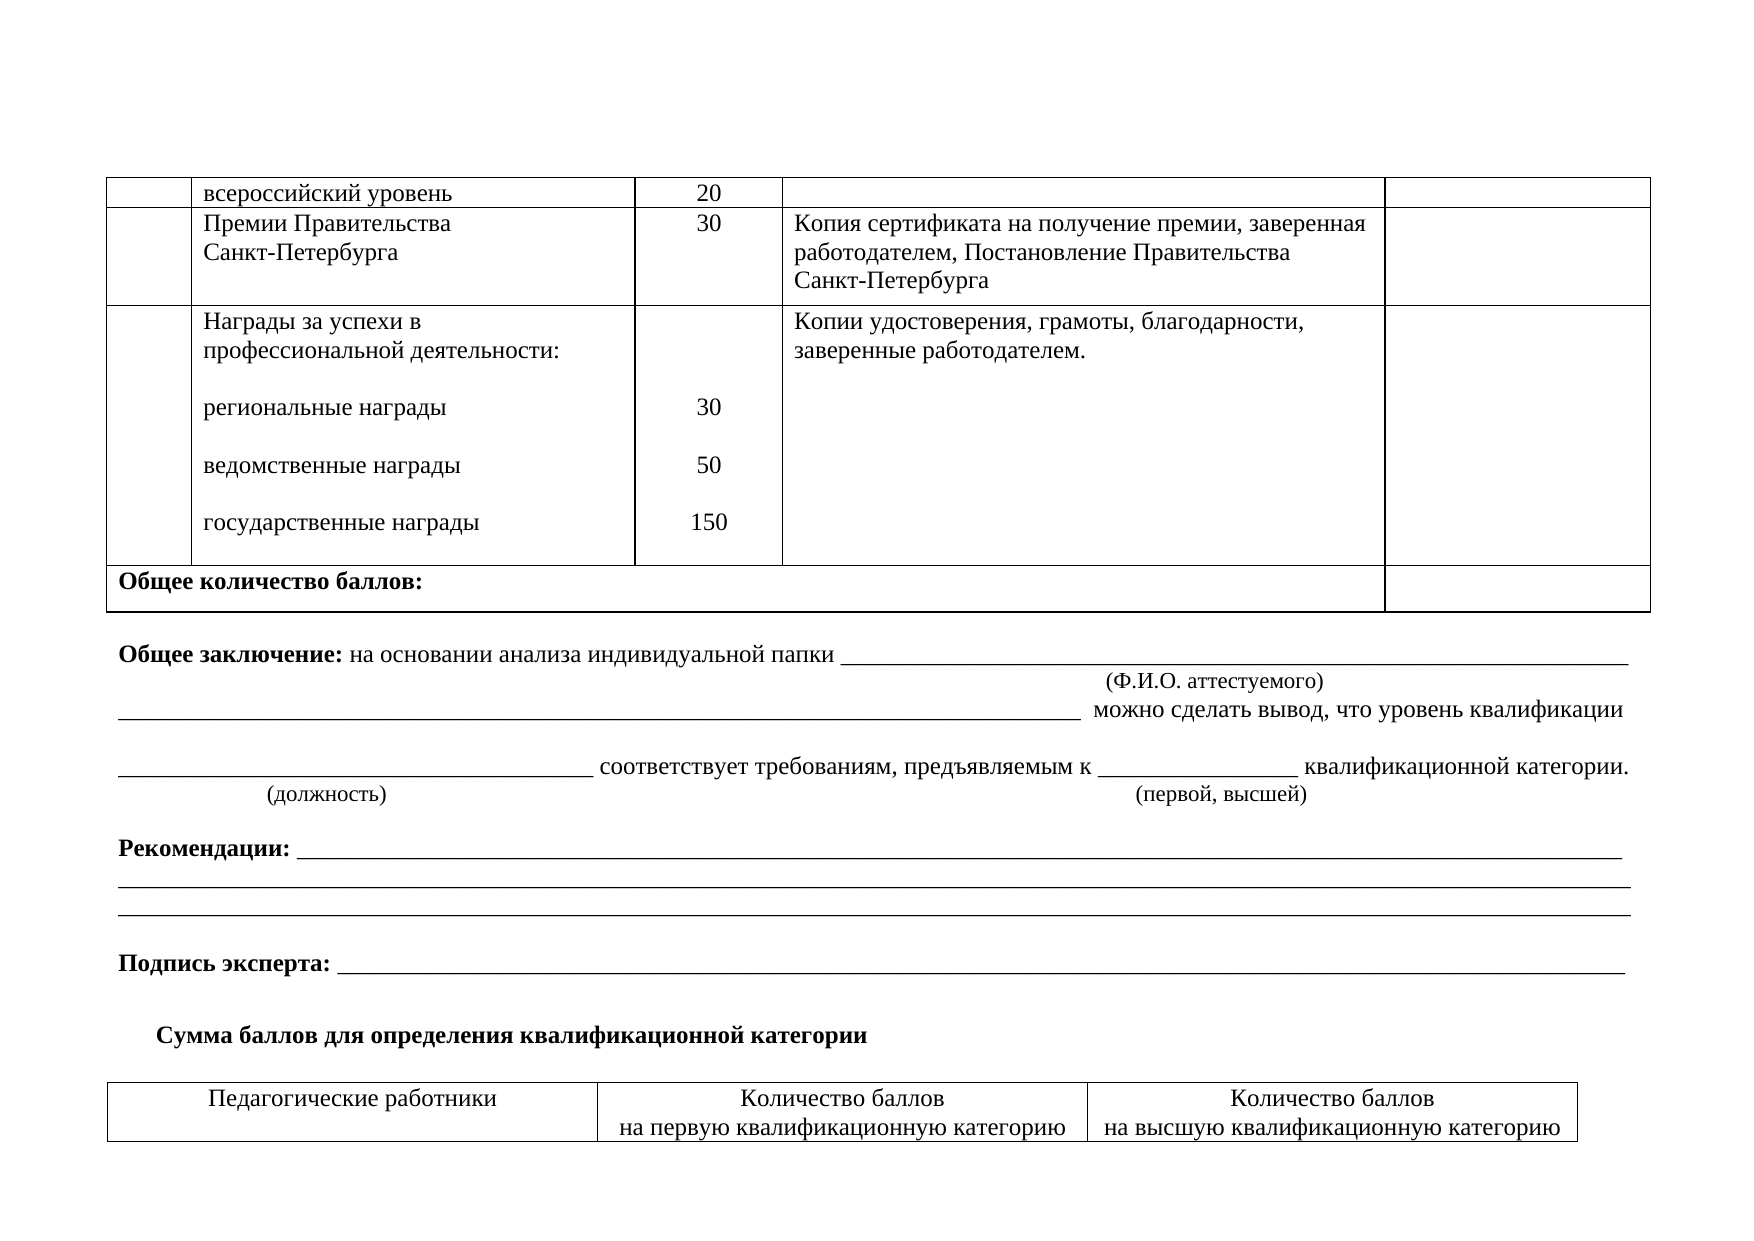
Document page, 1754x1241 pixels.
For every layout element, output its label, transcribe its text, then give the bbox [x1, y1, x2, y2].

table_cell [1386, 178, 1650, 207]
table_header Количество баллов на высшую квалификационную категорию [1088, 1083, 1577, 1141]
table_header Педагогические работники [108, 1083, 597, 1141]
text Подпись эксперта: _______________________________________________________________________________________________________ [118, 948, 1636, 977]
table_header Количество баллов на первую квалификационную категорию [598, 1083, 1087, 1141]
text ______________________________________ соответствует требованиям, предъявляемым к ________________ квалификационной категории. [118, 751, 1636, 780]
text Рекомендации: __________________________________________________________________________________________________________ [118, 833, 1636, 862]
table_cell Награды за успехи в профессиональной деятельности: региональные награды ведомственные награды государственные награды [192, 306, 634, 565]
text (должность) (первой, высшей) [118, 780, 1636, 806]
table_cell всероссийский уровень [192, 178, 634, 207]
table_cell Копии удостоверения, грамоты, благодарности, заверенные работодателем. [783, 306, 1384, 565]
table_cell 30 50 150 [636, 306, 782, 565]
table_cell [783, 178, 1384, 207]
table_cell 30 [636, 208, 782, 305]
table_cell [1386, 208, 1650, 305]
text _________________________________________________________________________________________________________________________ [118, 890, 1636, 919]
table_cell [1386, 566, 1650, 611]
table_cell 20 [636, 178, 782, 207]
table_cell [107, 306, 191, 565]
table_cell Премии Правительства Санкт-Петербурга [192, 208, 634, 305]
text Сумма баллов для определения квалификационной категории [156, 1020, 1636, 1048]
text Общее заключение: на основании анализа индивидуальной папки _______________________________________________________________ [118, 639, 1636, 667]
table_cell [107, 178, 191, 207]
text (Ф.И.О. аттестуемого) [118, 667, 1636, 694]
table_cell Копия сертификата на получение премии, заверенная работодателем, Постановление Правительства Санкт-Петербурга [783, 208, 1384, 305]
text _________________________________________________________________________________________________________________________ [118, 862, 1636, 890]
text _____________________________________________________________________________ можно сделать вывод, что уровень квалификации [118, 694, 1636, 723]
table_cell [1386, 306, 1650, 565]
table_cell [107, 208, 191, 305]
table_cell Общее количество баллов: [107, 566, 1384, 611]
